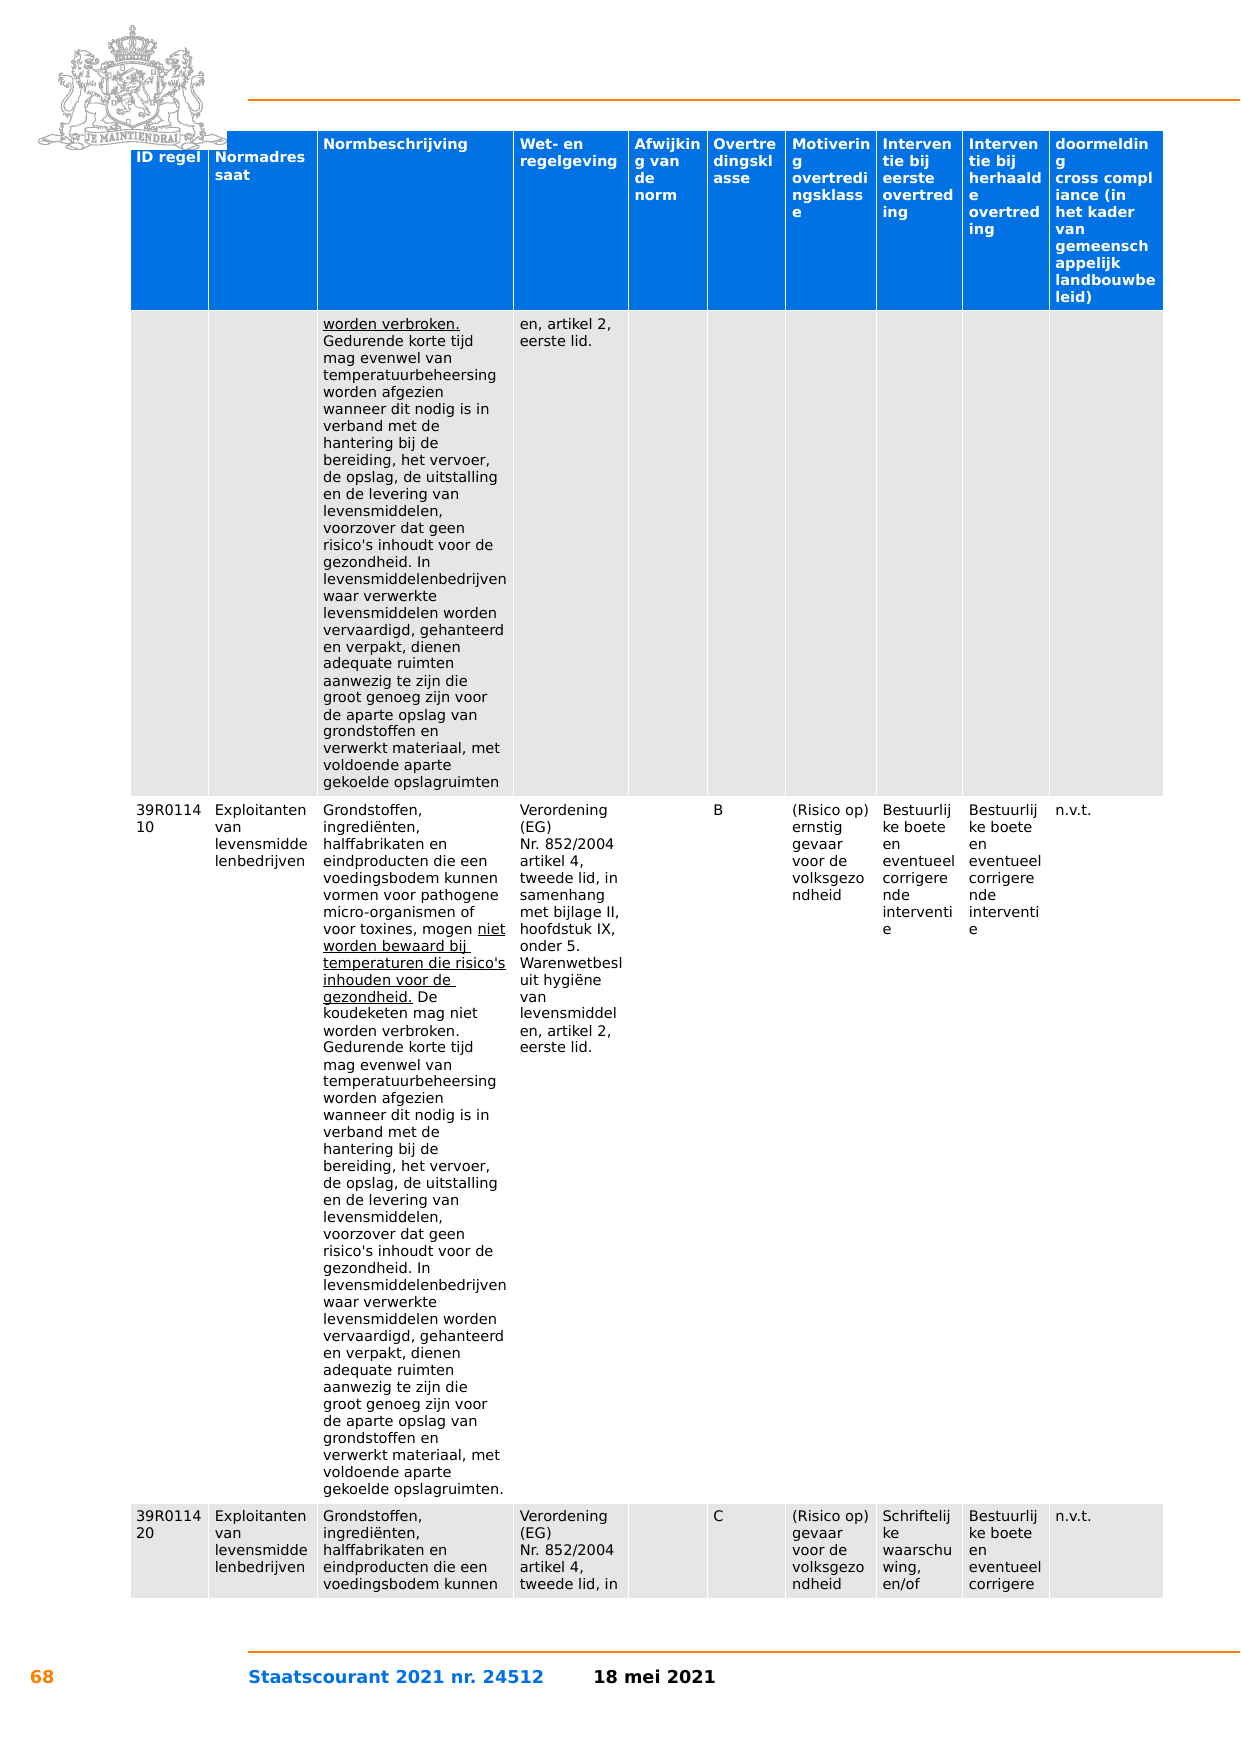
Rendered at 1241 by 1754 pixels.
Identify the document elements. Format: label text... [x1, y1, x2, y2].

table_header Afwijking van de norm [629, 131, 707, 310]
table_header Interventie bij eerste overtreding [877, 131, 962, 310]
table_header Motivering overtredingsklasse [786, 131, 876, 310]
table_header Normadressaat [209, 131, 317, 310]
table_cell worden verbroken. Gedurende korte tijd mag evenwel van temperatuurbeheersing worden afgezien wanneer dit nodig is in verband met de hantering bij de bereiding, het vervoer, de opslag, de uitstalling en de levering van levensmiddelen, voorzover dat geen risico's inhoudt voor de gezondheid. In levensmiddelenbedrijven waar verwerkte levensmiddelen worden vervaardigd, gehanteerd en verpakt, dienen adequate ruimten aanwezig te zijn die groot genoeg zijn voor de aparte opslag van grondstoffen en verwerkt materiaal, met voldoende aparte gekoelde opslagruimten [318, 311, 513, 796]
table_cell (Risico op) gevaar voor de volksgezondheid [786, 1504, 876, 1598]
table_cell [131, 311, 208, 796]
table_cell Exploitanten van levensmiddelenbedrijven [209, 1504, 317, 1598]
table_cell [629, 797, 707, 1502]
table_cell [209, 311, 317, 796]
table_cell n.v.t. [1050, 1504, 1163, 1598]
table_cell [877, 311, 962, 796]
table_cell Exploitanten van levensmiddelenbedrijven [209, 797, 317, 1502]
table_cell Bestuurlijke boete en eventueel corrigerende interventie [963, 797, 1049, 1502]
table_cell Schriftelijke waarschuwing, en/of [877, 1504, 962, 1598]
table_cell n.v.t. [1050, 797, 1163, 1502]
table_cell (Risico op) ernstig gevaar voor de volksgezondheid [786, 797, 876, 1502]
table_cell [629, 311, 707, 796]
table_cell Verordening (EG) Nr. 852/2004 artikel 4, tweede lid, in [514, 1504, 628, 1598]
table_header Overtredingsklasse [708, 131, 785, 310]
table_cell Bestuurlijke boete en eventueel corrigere [963, 1504, 1049, 1598]
table_cell en, artikel 2, eerste lid. [514, 311, 628, 796]
table_cell [963, 311, 1049, 796]
table_cell [629, 1504, 707, 1598]
table_cell 39R011410 [131, 797, 208, 1502]
table_cell Bestuurlijke boete en eventueel corrigerende interventie [877, 797, 962, 1502]
table_header Wet- en regelgeving [514, 131, 628, 310]
picture [38, 25, 227, 150]
table_cell [786, 311, 876, 796]
table_cell B [708, 797, 785, 1502]
table_cell 39R011420 [131, 1504, 208, 1598]
table_cell Grondstoffen, ingrediënten, halffabrikaten en eindproducten die een voedingsbodem kunnen vormen voor pathogene micro-organismen of voor toxines, mogen niet worden bewaard bij temperaturen die risico's inhouden voor de gezondheid. De koudeketen mag niet worden verbroken. Gedurende korte tijd mag evenwel van temperatuurbeheersing worden afgezien wanneer dit nodig is in verband met de hantering bij de bereiding, het vervoer, de opslag, de uitstalling en de levering van levensmiddelen, voorzover dat geen risico's inhoudt voor de gezondheid. In levensmiddelenbedrijven waar verwerkte levensmiddelen worden vervaardigd, gehanteerd en verpakt, dienen adequate ruimten aanwezig te zijn die groot genoeg zijn voor de aparte opslag van grondstoffen en verwerkt materiaal, met voldoende aparte gekoelde opslagruimten. [318, 797, 513, 1502]
table_cell Verordening (EG) Nr. 852/2004 artikel 4, tweede lid, in samenhang met bijlage II, hoofdstuk IX, onder 5. Warenwetbesluit hygiëne van levensmiddelen, artikel 2, eerste lid. [514, 797, 628, 1502]
table_cell C [708, 1504, 785, 1598]
table_header doormelding cross compliance (in het kader van gemeenschappelijk landbouwbeleid) [1050, 131, 1163, 310]
table_header ID regel [131, 150, 208, 310]
table_cell Grondstoffen, ingrediënten, halffabrikaten en eindproducten die een voedingsbodem kunnen [318, 1504, 513, 1598]
table_header Normbeschrijving [318, 131, 513, 310]
table_header Interventie bij herhaalde overtreding [963, 131, 1049, 310]
table_cell [708, 311, 785, 796]
table_cell [1050, 311, 1163, 796]
